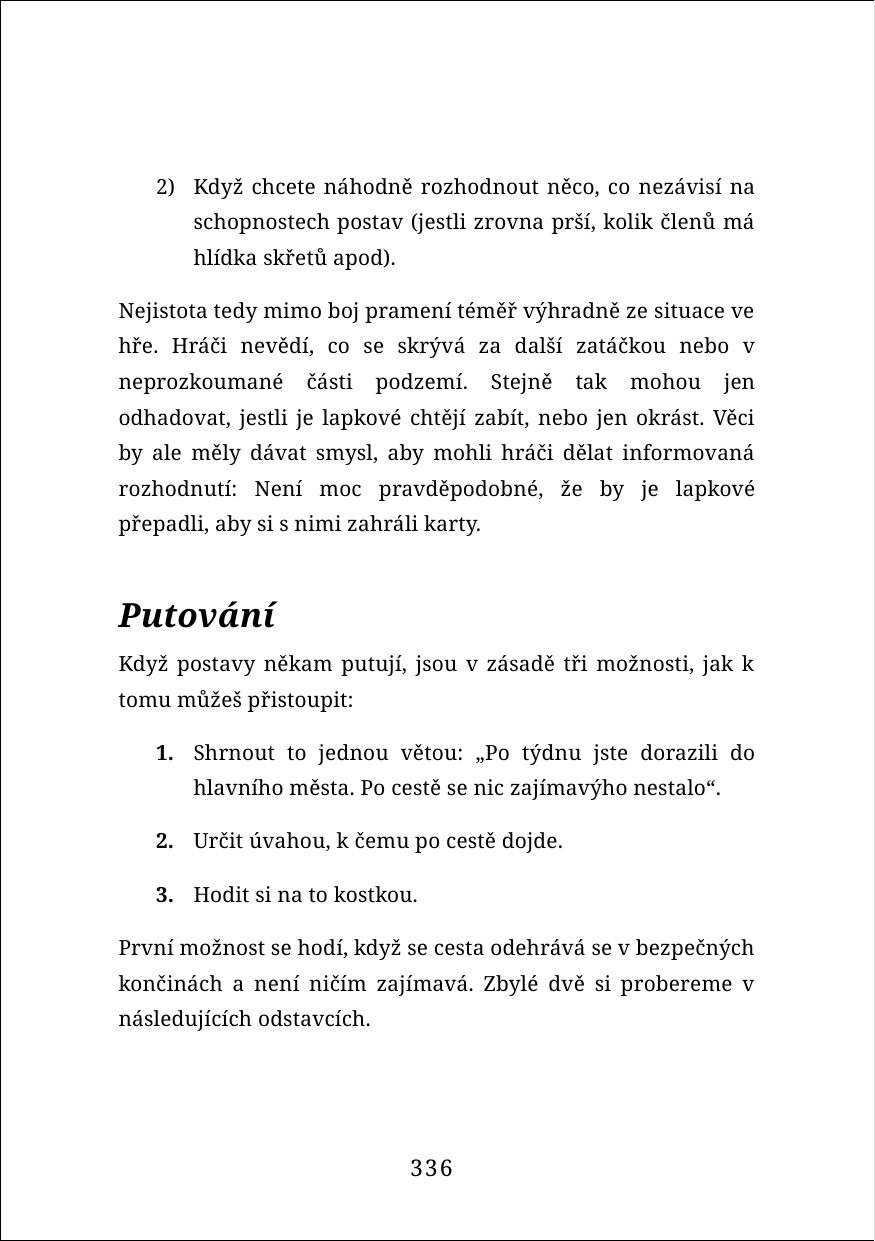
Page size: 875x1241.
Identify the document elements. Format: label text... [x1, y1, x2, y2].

subtitle Putování [118, 592, 756, 637]
text Když postavy někam putují, jsou v zásadě tři možnosti, jak k tomu můžeš přistoupit: [118, 649, 756, 713]
list Určit úvahou, k čemu po cestě dojde. [156, 827, 756, 855]
list Když chcete náhodně rozhodnout něco, co nezávisí na schopnostech postav (jestli zrovna prší, kolik členů má hlídka skřetů apod). [156, 172, 756, 271]
list Shrnout to jednou větou: „Po týdnu jste dorazili do hlavního města. Po cestě se nic zajímavýho nestalo“. [156, 738, 756, 802]
text Nejistota tedy mimo boj pramení téměř výhradně ze situace ve hře. Hráči nevědí, co se skrývá za další zatáčkou nebo v neprozkoumané části podzemí. Stejně tak mohou jen odhadovat, jestli je lapkové chtějí zabít, nebo jen okrást. Věci by ale měly dávat smysl, aby mohli hráči dělat informovaná rozhodnutí: Není moc pravděpodobné, že by je lapkové přepadli, aby si s nimi zahráli karty. [118, 296, 756, 538]
list Hodit si na to kostkou. [156, 880, 756, 908]
text První možnost se hodí, když se cesta odehrává se v bezpečných končinách a není ničím zajímavá. Zbylé dvě si probereme v následujících odstavcích. [118, 933, 756, 1033]
